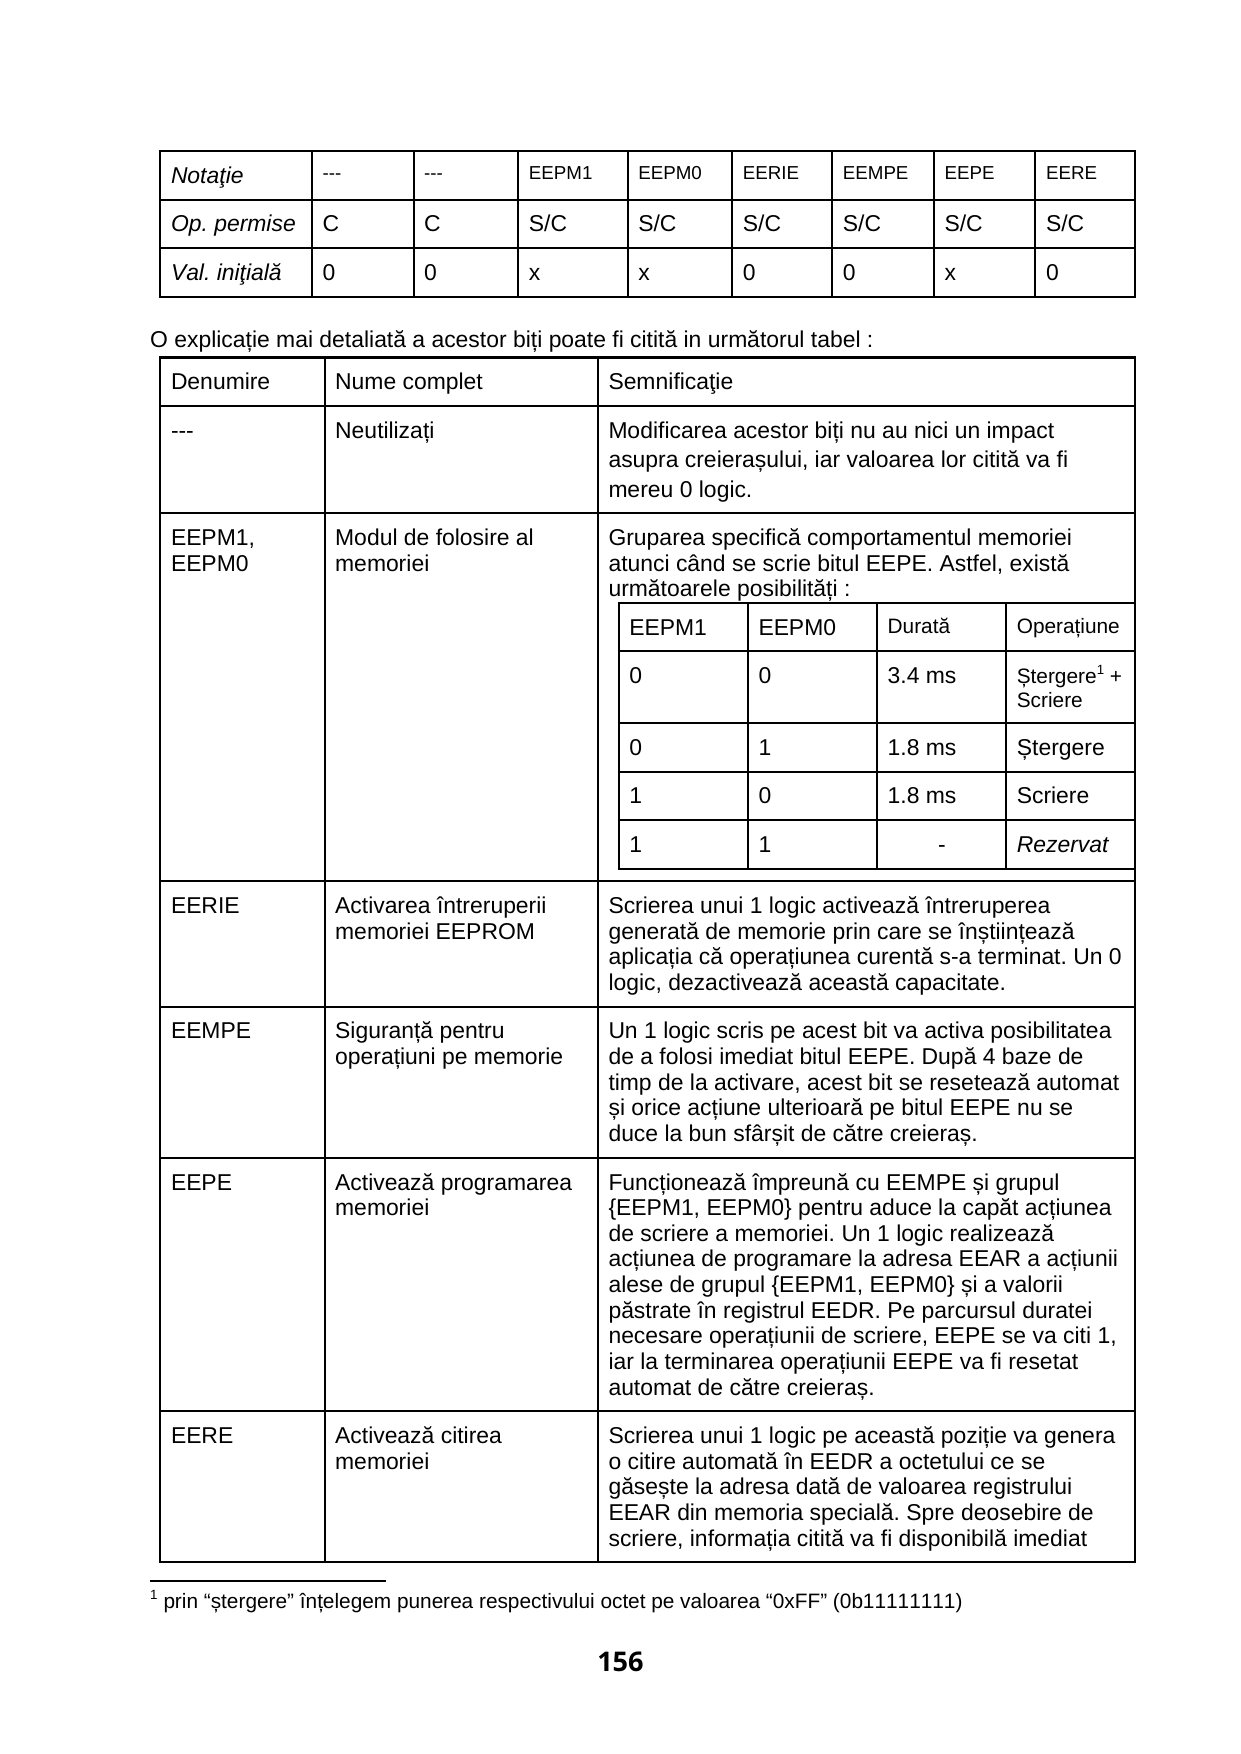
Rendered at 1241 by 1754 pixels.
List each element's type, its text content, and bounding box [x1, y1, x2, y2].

table_cell 0 [415, 249, 517, 296]
table_cell x [519, 249, 627, 296]
table_cell EEPM1 [519, 152, 627, 198]
table_cell EERIE [161, 882, 324, 1006]
table_cell 0 [749, 773, 876, 819]
table_cell Ștergere + Scriere [1007, 652, 1134, 722]
table_cell 3.4 ms [878, 652, 1005, 722]
table_cell EERE [161, 1412, 324, 1561]
table_cell S/C [1036, 201, 1134, 247]
table_cell Rezervat [1007, 821, 1134, 868]
table_cell 0 [313, 249, 413, 296]
table_cell Gruparea specifică comportamentul memoriei atunci când se scrie bitul EEPE. Astfel, există următoarele posibilități : [599, 514, 1134, 880]
table_cell 1.8 ms [878, 773, 1005, 819]
table_cell Val. iniţială [161, 249, 311, 296]
table_cell Notaţie [161, 152, 311, 198]
table_cell - [878, 821, 1005, 868]
table_cell 1 [749, 821, 876, 868]
table_cell 1.8 ms [878, 724, 1005, 771]
table_cell Un 1 logic scris pe acest bit va activa posibilitatea de a folosi imediat bitul EEPE. După 4 baze de timp de la activare, acest bit se resetează automat și orice acțiune ulterioară pe bitul EEPE nu se duce la bun sfârșit de către creieraș. [599, 1008, 1134, 1157]
table_cell EEPE [935, 152, 1034, 198]
table_cell C [313, 201, 413, 247]
table_cell 0 [620, 652, 747, 722]
table_header Nume complet [326, 359, 597, 405]
table_header EEPM0 [749, 604, 876, 650]
table_cell x [935, 249, 1034, 296]
table_cell EERE [1036, 152, 1134, 198]
table_cell EEPE [161, 1159, 324, 1410]
table_cell x [629, 249, 731, 296]
table_cell Scriere [1007, 773, 1134, 819]
table_cell Ștergere [1007, 724, 1134, 771]
table_cell Activează citirea memoriei [326, 1412, 597, 1561]
table_cell S/C [935, 201, 1034, 247]
table_cell 0 [833, 249, 933, 296]
table_cell S/C [519, 201, 627, 247]
table_header Operațiune [1007, 604, 1134, 650]
table_header EEPM1 [620, 604, 747, 650]
table_cell Scrierea unui 1 logic activează întreruperea generată de memorie prin care se înștiințează aplicația că operațiunea curentă s-a terminat. Un 0 logic, dezactivează această capacitate. [599, 882, 1134, 1006]
table_cell C [415, 201, 517, 247]
table_cell Siguranță pentru operațiuni pe memorie [326, 1008, 597, 1157]
table_cell Activarea întreruperii memoriei EEPROM [326, 882, 597, 1006]
table_cell Op. permise [161, 201, 311, 247]
table_cell Modificarea acestor biți nu au nici un impact asupra creierașului, iar valoarea lor citită va fi mereu 0 logic. [599, 407, 1134, 512]
table_cell S/C [629, 201, 731, 247]
table_cell Modul de folosire al memoriei [326, 514, 597, 880]
table_cell S/C [733, 201, 831, 247]
table_cell Scrierea unui 1 logic pe această poziție va genera o citire automată în EEDR a octetului ce se găsește la adresa dată de valoarea registrului EEAR din memoria specială. Spre deosebire de scriere, informația citită va fi disponibilă imediat [599, 1412, 1134, 1561]
table_cell EEPM1, EEPM0 [161, 514, 324, 880]
table_cell Neutilizați [326, 407, 597, 512]
table_cell 1 [620, 773, 747, 819]
table_cell --- [415, 152, 517, 198]
table_cell 0 [749, 652, 876, 722]
text O explicație mai detaliată a acestor biți poate fi citită in următorul tabel : [150, 327, 1091, 353]
table_cell 0 [620, 724, 747, 771]
table_cell EEMPE [833, 152, 933, 198]
table_cell 1 [620, 821, 747, 868]
table_cell 0 [733, 249, 831, 296]
table_cell Funcționează împreună cu EEMPE și grupul {EEPM1, EEPM0} pentru aduce la capăt acțiunea de scriere a memoriei. Un 1 logic realizează acțiunea de programare la adresa EEAR a acțiunii alese de grupul {EEPM1, EEPM0} și a valorii păstrate în registrul EEDR. Pe parcursul duratei necesare operațiunii de scriere, EEPE se va citi 1, iar la terminarea operațiunii EEPE va fi resetat automat de către creieraș. [599, 1159, 1134, 1410]
table_cell Activează programarea memoriei [326, 1159, 597, 1410]
table_cell EEPM0 [629, 152, 731, 198]
table_header Semnificaţie [599, 359, 1134, 405]
table_cell EEMPE [161, 1008, 324, 1157]
table_cell EERIE [733, 152, 831, 198]
table_cell S/C [833, 201, 933, 247]
table_cell 0 [1036, 249, 1134, 296]
table_header Durată [878, 604, 1005, 650]
table_cell 1 [749, 724, 876, 771]
table_cell --- [161, 407, 324, 512]
table_header Denumire [161, 359, 324, 405]
table_cell --- [313, 152, 413, 198]
